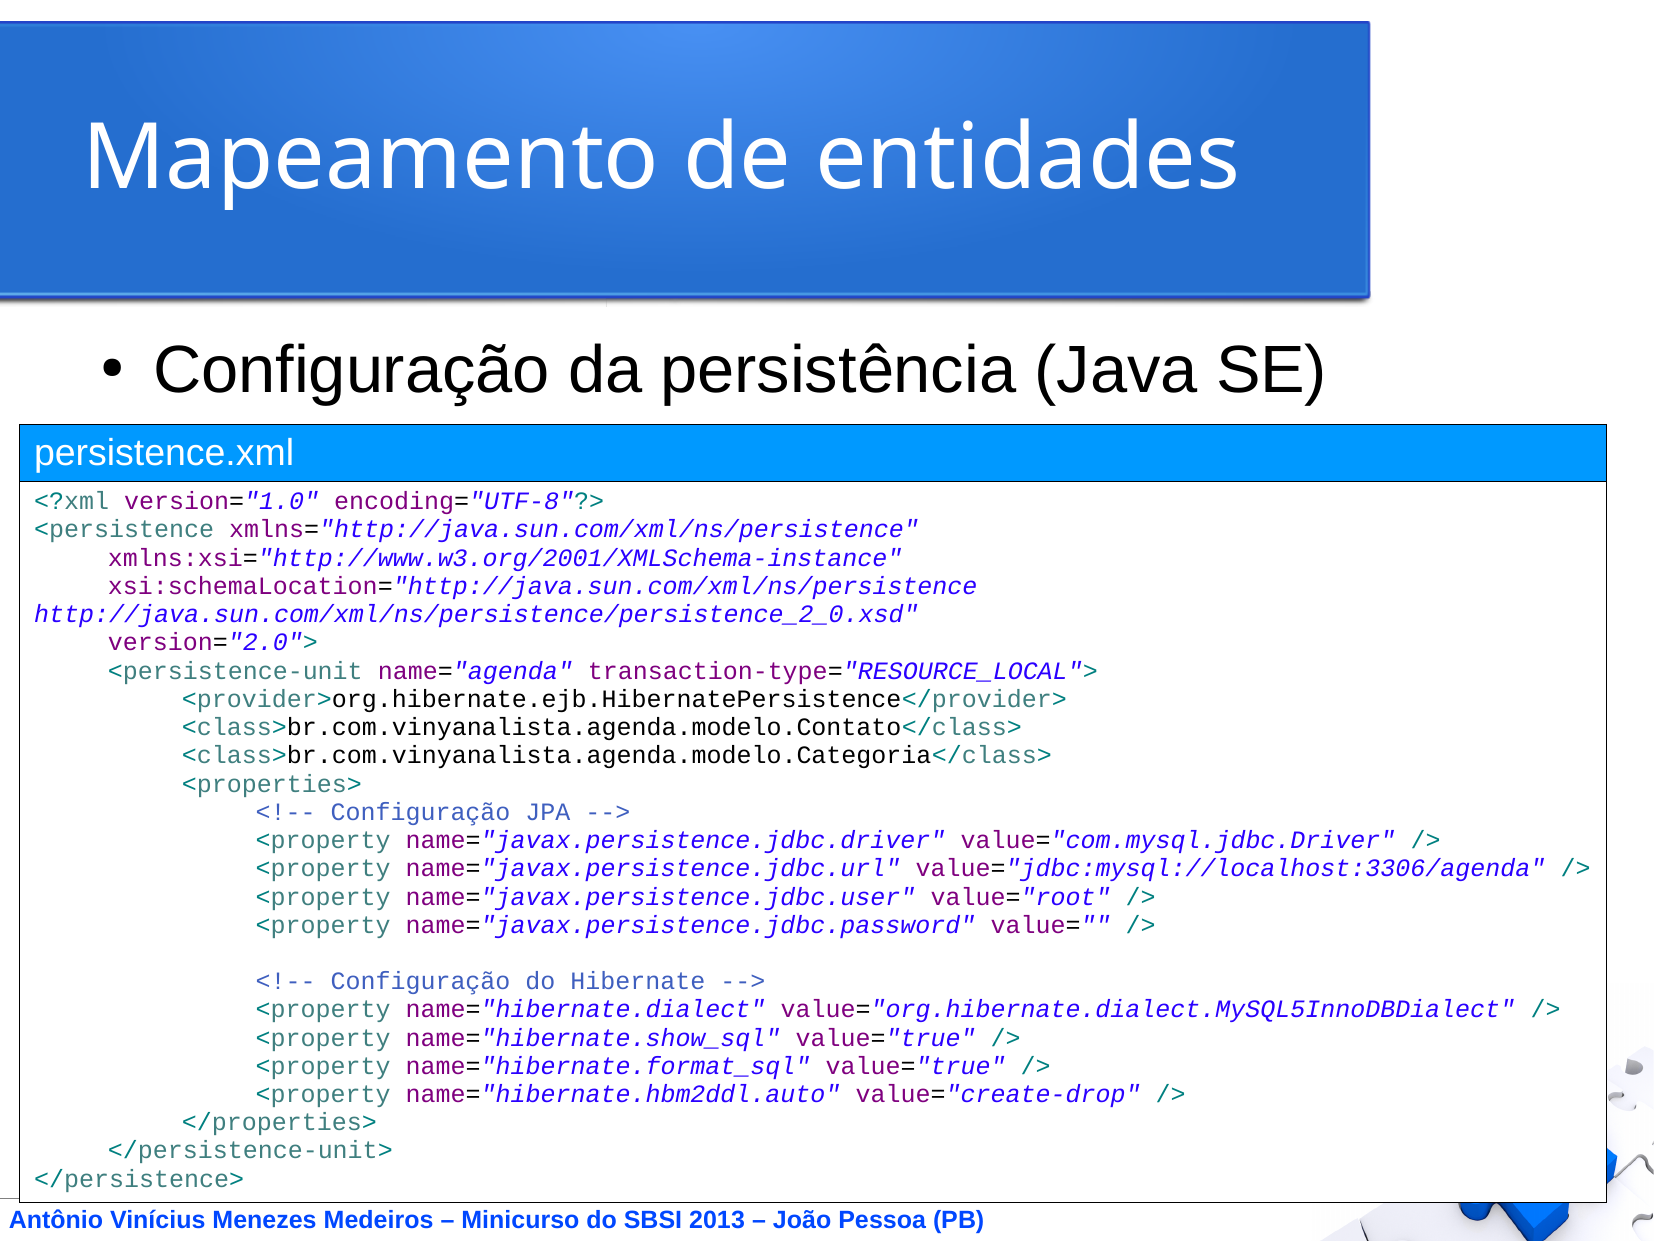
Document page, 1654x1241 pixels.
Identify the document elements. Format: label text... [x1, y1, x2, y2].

picture [1311, 983, 1654, 1241]
title Mapeamento de entidades [82, 49, 1323, 257]
list Configuração da persistência (Java SE) [82, 332, 1356, 424]
table_header persistence.xml [20, 425, 1606, 481]
picture [0, 21, 1375, 307]
table_cell <?xml version="1.0" encoding="UTF-8"?> <persistence xmlns="http://java.sun.com/xml/ns/persistence" xmlns:xsi="http://www.w3.org/2001/XMLSchema-instance" xsi:schemaLocation="http://java.sun.com/xml/ns/persistence http://java.sun.com/xml/ns/persistence/persistence_2_0.xsd" version="2.0"> <persistence-unit name="agenda" transaction-type="RESOURCE_LOCAL"> <provider>org.hibernate.ejb.HibernatePersistence</provider> <class>br.com.vinyanalista.agenda.modelo.Contato</class> <class>br.com.vinyanalista.agenda.modelo.Categoria</class> <properties> <!-- Configuração JPA --> <property name="javax.persistence.jdbc.driver" value="com.mysql.jdbc.Driver" /> <property name="javax.persistence.jdbc.url" value="jdbc:mysql://localhost:3306/agenda" /> <property name="javax.persistence.jdbc.user" value="root" /> <property name="javax.persistence.jdbc.password" value="" /> <!-- Configuração do Hibernate --> <property name="hibernate.dialect" value="org.hibernate.dialect.MySQL5InnoDBDialect" /> <property name="hibernate.show_sql" value="true" /> <property name="hibernate.format_sql" value="true" /> <property name="hibernate.hbm2ddl.auto" value="create-drop" /> </properties> </persistence-unit> </persistence> [20, 482, 1606, 1202]
